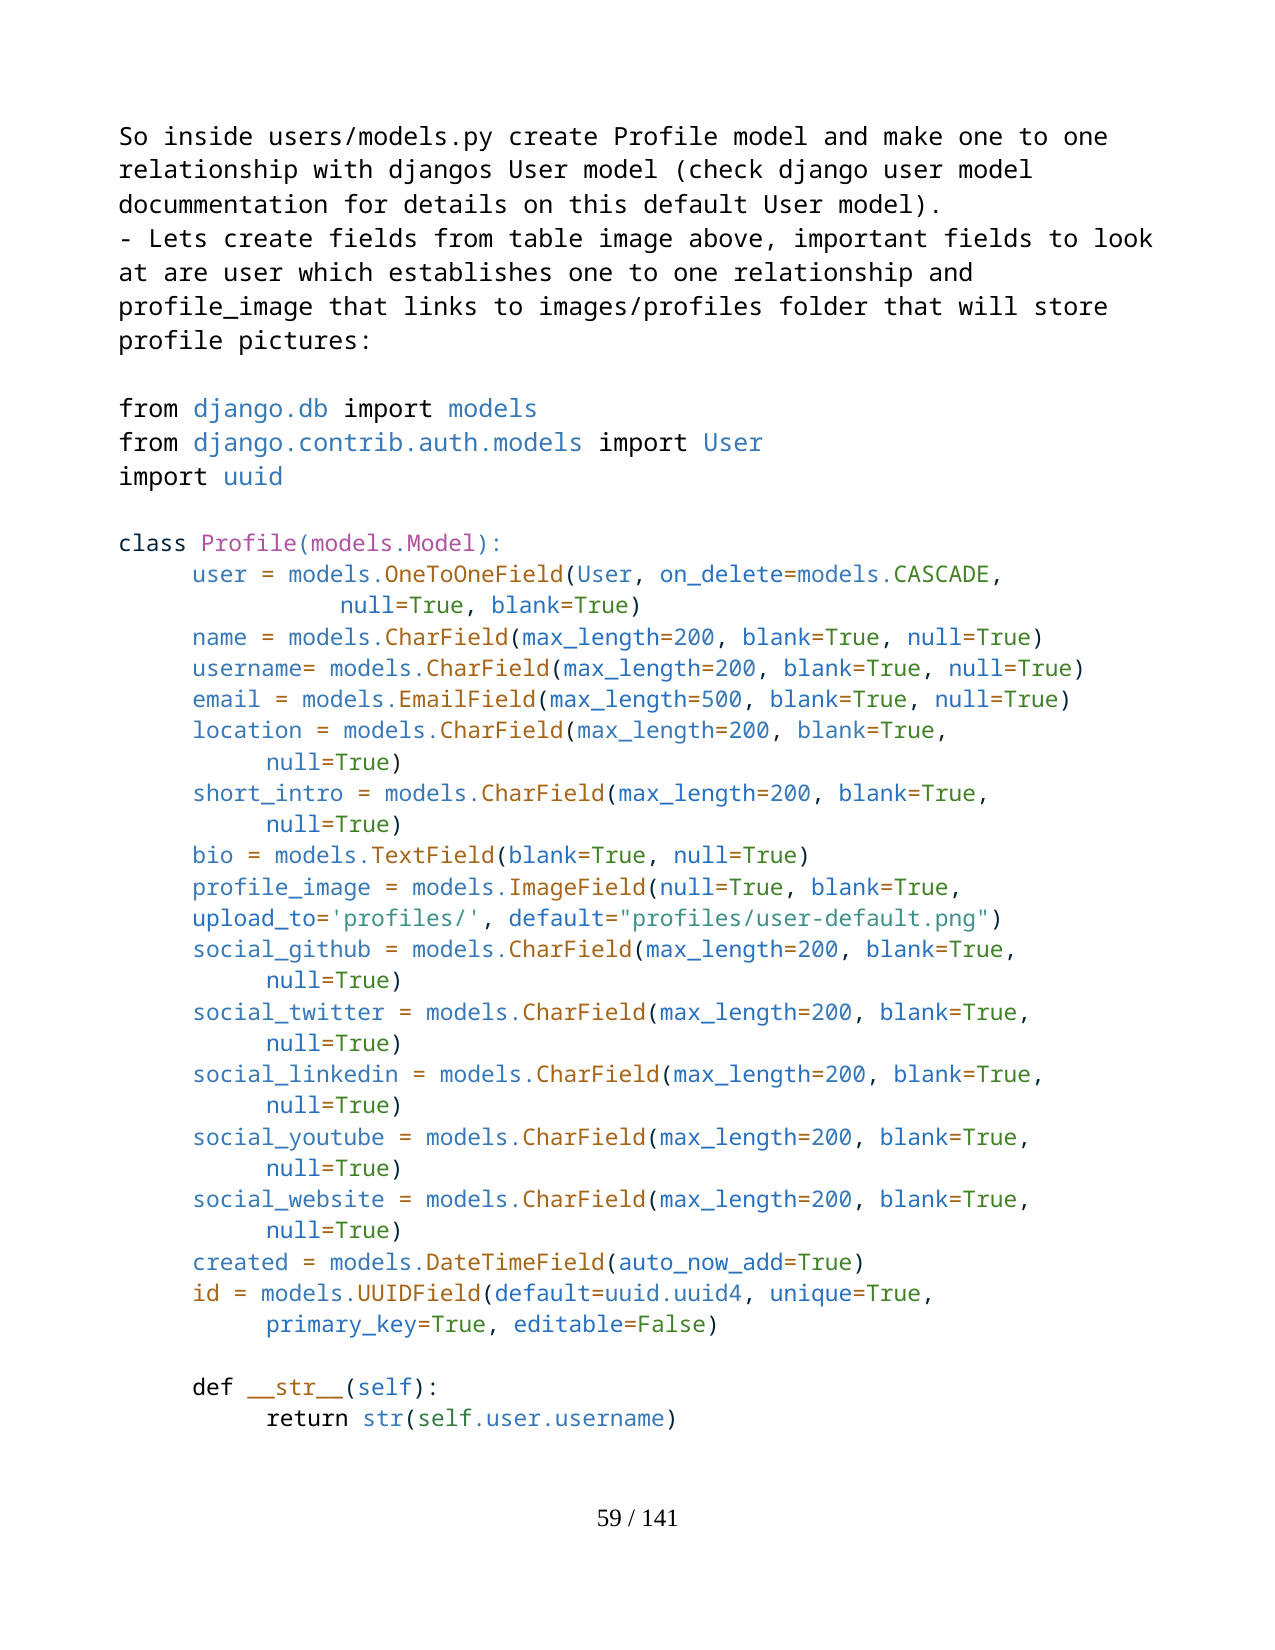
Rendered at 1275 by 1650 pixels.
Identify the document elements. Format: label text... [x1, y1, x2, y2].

text created = models.DateTimeField(auto_now_add=True) [118, 1246, 1157, 1277]
text So inside users/models.py create Profile model and make one to one relationship with djangos User model (check django user model docummentation for details on this default User model). [118, 118, 1157, 220]
text return str(self.user.username) [118, 1402, 1157, 1433]
text profile_image = models.ImageField(null=True, blank=True, upload_to='profiles/', default="profiles/user-default.png") [118, 871, 1157, 933]
text id = models.UUIDField(default=uuid.uuid4, unique=True, primary_key=True, editable=False) [118, 1277, 1157, 1339]
text social_linkedin = models.CharField(max_length=200, blank=True, null=True) [118, 1058, 1157, 1121]
text class Profile(models.Model): [118, 527, 1157, 558]
text from django.db import models [118, 391, 1157, 425]
text def __str__(self): [118, 1371, 1157, 1402]
text short_intro = models.CharField(max_length=200, blank=True, null=True) [118, 777, 1157, 839]
text social_website = models.CharField(max_length=200, blank=True, null=True) [118, 1183, 1157, 1246]
text location = models.CharField(max_length=200, blank=True, null=True) [118, 714, 1157, 777]
text user = models.OneToOneField(User, on_delete=models.CASCADE, null=True, blank=True) [118, 558, 1157, 621]
text email = models.EmailField(max_length=500, blank=True, null=True) [118, 683, 1157, 714]
text social_twitter = models.CharField(max_length=200, blank=True, null=True) [118, 996, 1157, 1058]
text import uuid [118, 459, 1157, 493]
text social_github = models.CharField(max_length=200, blank=True, null=True) [118, 933, 1157, 996]
text bio = models.TextField(blank=True, null=True) [118, 839, 1157, 871]
text username= models.CharField(max_length=200, blank=True, null=True) [118, 652, 1157, 683]
text from django.contrib.auth.models import User [118, 425, 1157, 459]
text social_youtube = models.CharField(max_length=200, blank=True, null=True) [118, 1121, 1157, 1183]
text name = models.CharField(max_length=200, blank=True, null=True) [118, 621, 1157, 652]
text - Lets create fields from table image above, important fields to look at are user which establishes one to one relationship and profile_image that links to images/profiles folder that will store profile pictures: [118, 220, 1157, 357]
